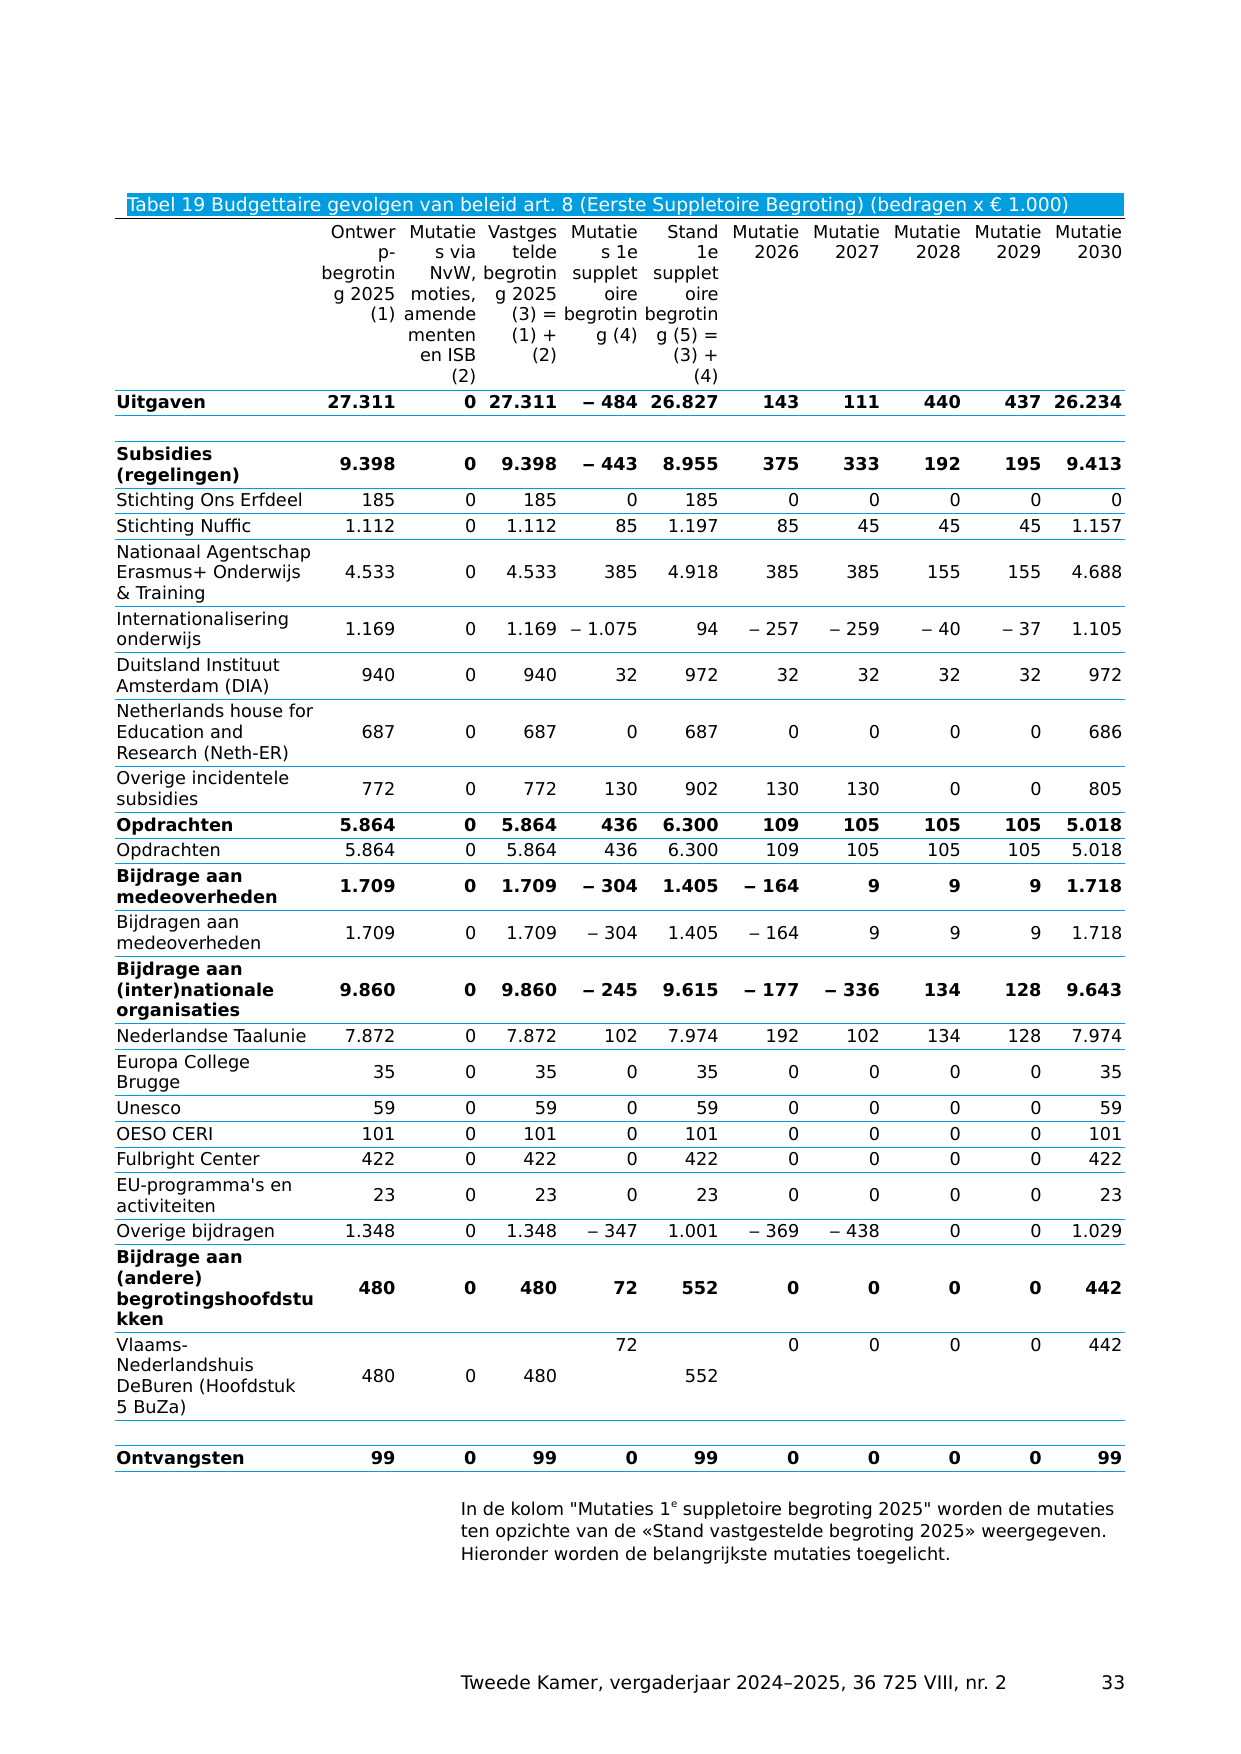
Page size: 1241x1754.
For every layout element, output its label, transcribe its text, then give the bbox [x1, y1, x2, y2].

table_cell 972 [641, 653, 721, 698]
table_cell 0 [398, 864, 479, 910]
table_cell 0 [721, 1333, 802, 1419]
table_cell 0 [721, 489, 802, 513]
table_cell 0 [883, 1096, 963, 1121]
table_cell 9 [964, 864, 1044, 910]
table_cell 102 [560, 1024, 641, 1049]
table_cell 1.718 [1044, 911, 1125, 956]
table_cell Mutatie 2029 [964, 219, 1044, 389]
table_cell 155 [964, 540, 1044, 606]
table_cell 442 [1044, 1245, 1125, 1332]
table_cell 59 [1044, 1096, 1125, 1121]
table_cell 0 [883, 767, 963, 812]
table_cell 192 [721, 1024, 802, 1049]
table_cell 0 [398, 1245, 479, 1332]
table_cell Unesco [115, 1096, 317, 1121]
table_cell 101 [317, 1122, 398, 1147]
table_cell ‒ 438 [802, 1220, 883, 1244]
table_cell 9.643 [1044, 957, 1125, 1023]
table_cell 9.413 [1044, 442, 1125, 487]
table_cell 0 [721, 1096, 802, 1121]
table_cell 1.112 [317, 514, 398, 539]
table_cell Mutaties via NvW, moties, amendementen en ISB (2) [398, 219, 479, 389]
table_cell 185 [317, 489, 398, 513]
table_cell 0 [964, 1173, 1044, 1219]
table_cell 9 [802, 864, 883, 910]
table_cell 23 [479, 1173, 560, 1219]
table_cell 27.311 [479, 391, 560, 415]
table_cell 195 [964, 442, 1044, 487]
table_cell 0 [721, 1446, 802, 1471]
table_cell 686 [1044, 700, 1125, 766]
table_cell Mutaties 1e suppletoire begroting (4) [560, 219, 641, 389]
table_cell 32 [883, 653, 963, 698]
table_cell 480 [479, 1333, 560, 1419]
table_cell [1044, 416, 1125, 441]
table_cell 436 [560, 839, 641, 863]
table_cell 0 [883, 700, 963, 766]
table_cell 0 [398, 1148, 479, 1172]
table_cell 422 [1044, 1148, 1125, 1172]
table_cell 9 [802, 911, 883, 956]
table_cell 0 [560, 1173, 641, 1219]
table_cell Uitgaven [115, 391, 317, 415]
table_cell 23 [641, 1173, 721, 1219]
table_cell 480 [317, 1245, 398, 1332]
table_cell 0 [964, 1446, 1044, 1471]
table_cell 0 [964, 1096, 1044, 1121]
table_cell 59 [641, 1096, 721, 1121]
table_cell 94 [641, 607, 721, 652]
table_cell 0 [802, 1122, 883, 1147]
table_cell 0 [721, 700, 802, 766]
table_cell 0 [802, 1050, 883, 1095]
table_cell 9 [883, 864, 963, 910]
table_cell 130 [721, 767, 802, 812]
table_cell 105 [883, 839, 963, 863]
table_cell [1044, 1421, 1125, 1445]
table_cell 35 [317, 1050, 398, 1095]
table_cell 6.300 [641, 813, 721, 838]
table_cell [398, 1421, 479, 1445]
table_cell 99 [1044, 1446, 1125, 1471]
table_cell 0 [398, 442, 479, 487]
table_cell 385 [721, 540, 802, 606]
table_cell 134 [883, 1024, 963, 1049]
table_cell 105 [964, 839, 1044, 863]
table_cell 0 [964, 1050, 1044, 1095]
table_cell 0 [883, 1446, 963, 1471]
table_cell [964, 416, 1044, 441]
table_cell ‒ 40 [883, 607, 963, 652]
table_cell 0 [721, 1148, 802, 1172]
table_cell [721, 1421, 802, 1445]
table_cell 687 [641, 700, 721, 766]
table_cell 1.709 [479, 911, 560, 956]
table_cell 1.105 [1044, 607, 1125, 652]
table_cell 45 [883, 514, 963, 539]
table_cell 5.864 [479, 839, 560, 863]
table_cell Ontvangsten [115, 1446, 317, 1471]
table_cell 1.029 [1044, 1220, 1125, 1244]
table_cell 0 [560, 1096, 641, 1121]
table_cell [721, 416, 802, 441]
table_cell 1.112 [479, 514, 560, 539]
table_cell 1.157 [1044, 514, 1125, 539]
table_cell 7.974 [1044, 1024, 1125, 1049]
table_cell 1.348 [317, 1220, 398, 1244]
table_cell 101 [1044, 1122, 1125, 1147]
table_cell 0 [721, 1122, 802, 1147]
table_cell 940 [317, 653, 398, 698]
table_cell 0 [883, 1220, 963, 1244]
table_cell 687 [317, 700, 398, 766]
table_cell 6.300 [641, 839, 721, 863]
table_cell Netherlands house for Education and Research (Neth-ER) [115, 700, 317, 766]
table_cell Bijdrage aan (andere) begrotingshoofdstukken [115, 1245, 317, 1332]
table_cell 4.533 [317, 540, 398, 606]
table_cell 375 [721, 442, 802, 487]
table_cell Duitsland Instituut Amsterdam (DIA) [115, 653, 317, 698]
table_cell Opdrachten [115, 813, 317, 838]
table_cell 5.018 [1044, 813, 1125, 838]
table_cell [317, 1421, 398, 1445]
table_cell 440 [883, 391, 963, 415]
table_cell [641, 1421, 721, 1445]
table_cell 128 [964, 1024, 1044, 1049]
table_cell 101 [641, 1122, 721, 1147]
table_cell [317, 416, 398, 441]
table_cell 9 [883, 911, 963, 956]
table_cell [964, 1421, 1044, 1445]
table_cell Vastgestelde begroting 2025 (3) = (1) + (2) [479, 219, 560, 389]
table_cell 59 [479, 1096, 560, 1121]
table_cell 0 [883, 1148, 963, 1172]
table_cell 9.398 [479, 442, 560, 487]
table_cell 1.169 [317, 607, 398, 652]
table_cell 552 [641, 1333, 721, 1419]
table_cell ‒ 1.075 [560, 607, 641, 652]
table_cell 9.398 [317, 442, 398, 487]
table_cell 0 [398, 1096, 479, 1121]
table_cell [641, 416, 721, 441]
table_cell 772 [479, 767, 560, 812]
table_cell [883, 416, 963, 441]
table_cell 9.860 [317, 957, 398, 1023]
table_cell 35 [641, 1050, 721, 1095]
table_cell ‒ 164 [721, 911, 802, 956]
table_cell 155 [883, 540, 963, 606]
table_cell 0 [883, 1173, 963, 1219]
table_cell 101 [479, 1122, 560, 1147]
table_cell 0 [560, 1446, 641, 1471]
table_cell 130 [802, 767, 883, 812]
table_cell ‒ 245 [560, 957, 641, 1023]
table_cell 1.709 [479, 864, 560, 910]
table_cell 59 [317, 1096, 398, 1121]
table_cell 1.709 [317, 911, 398, 956]
table_cell 105 [964, 813, 1044, 838]
table_cell 192 [883, 442, 963, 487]
table_cell 105 [802, 839, 883, 863]
table_cell 902 [641, 767, 721, 812]
table_cell 85 [721, 514, 802, 539]
table_cell 32 [802, 653, 883, 698]
table_cell 0 [802, 1333, 883, 1419]
table_cell [115, 1421, 317, 1445]
table_cell 0 [964, 489, 1044, 513]
table_cell 0 [398, 1050, 479, 1095]
table_cell 940 [479, 653, 560, 698]
table_cell ‒ 369 [721, 1220, 802, 1244]
table_cell OESO CERI [115, 1122, 317, 1147]
table_cell 1.169 [479, 607, 560, 652]
table_cell 4.688 [1044, 540, 1125, 606]
table_cell 0 [964, 1333, 1044, 1419]
table_cell Overige incidentele subsidies [115, 767, 317, 812]
table_cell 422 [479, 1148, 560, 1172]
table_cell 27.311 [317, 391, 398, 415]
table_cell 32 [721, 653, 802, 698]
table_cell 0 [560, 1148, 641, 1172]
table_cell Mutatie 2028 [883, 219, 963, 389]
table_cell 805 [1044, 767, 1125, 812]
table_cell [560, 416, 641, 441]
table_cell 0 [964, 767, 1044, 812]
table_cell 109 [721, 813, 802, 838]
table_cell 32 [560, 653, 641, 698]
table_cell 385 [560, 540, 641, 606]
table_cell 0 [802, 1148, 883, 1172]
table_cell 0 [883, 1050, 963, 1095]
table_cell 102 [802, 1024, 883, 1049]
table_cell 422 [317, 1148, 398, 1172]
table_cell 85 [560, 514, 641, 539]
table_cell 0 [560, 1122, 641, 1147]
table_cell 0 [1044, 489, 1125, 513]
table_cell 0 [398, 700, 479, 766]
table_cell Subsidies (regelingen) [115, 442, 317, 487]
table_cell Nationaal Agentschap Erasmus+ Onderwijs & Training [115, 540, 317, 606]
table_cell 0 [560, 1050, 641, 1095]
table_cell 0 [398, 1122, 479, 1147]
table_cell 1.709 [317, 864, 398, 910]
table_cell Bijdrage aan medeoverheden [115, 864, 317, 910]
table_cell [802, 416, 883, 441]
table_cell 0 [802, 1446, 883, 1471]
table_cell 0 [802, 700, 883, 766]
table_cell 9 [964, 911, 1044, 956]
table_cell [802, 1421, 883, 1445]
table_cell 0 [883, 1245, 963, 1332]
table_cell 0 [964, 1122, 1044, 1147]
table_cell 4.533 [479, 540, 560, 606]
table_cell Ontwerp-begroting 2025 (1) [317, 219, 398, 389]
table_cell 480 [479, 1245, 560, 1332]
table_cell 23 [1044, 1173, 1125, 1219]
table_cell ‒ 257 [721, 607, 802, 652]
table_cell [398, 416, 479, 441]
table_cell 45 [802, 514, 883, 539]
table_cell 0 [398, 607, 479, 652]
table_cell 185 [479, 489, 560, 513]
table_cell 26.827 [641, 391, 721, 415]
table_cell 0 [560, 489, 641, 513]
table_cell 130 [560, 767, 641, 812]
table_cell 99 [641, 1446, 721, 1471]
text In de kolom "Mutaties 1e suppletoire begroting 2025" worden de mutaties ten opzichte van de «Stand vastgestelde begroting 2025» weergegeven. Hieronder worden de belangrijkste mutaties toegelicht. [461, 1497, 1125, 1565]
table_cell 436 [560, 813, 641, 838]
table_cell 9.615 [641, 957, 721, 1023]
table_cell 0 [883, 489, 963, 513]
table_cell Bijdragen aan medeoverheden [115, 911, 317, 956]
table_cell [479, 416, 560, 441]
table_cell EU-programma's en activiteiten [115, 1173, 317, 1219]
table_cell 105 [883, 813, 963, 838]
table_cell 972 [1044, 653, 1125, 698]
table_cell 5.864 [479, 813, 560, 838]
table_cell 0 [964, 1220, 1044, 1244]
table_cell 0 [883, 1333, 963, 1419]
table_cell 0 [964, 1245, 1044, 1332]
table_cell 72 [560, 1333, 641, 1419]
table_cell Mutatie 2030 [1044, 219, 1125, 389]
table_cell Stand 1e suppletoire begroting (5) = (3) + (4) [641, 219, 721, 389]
table_cell 0 [398, 1024, 479, 1049]
table_cell 0 [802, 1096, 883, 1121]
table_cell 26.234 [1044, 391, 1125, 415]
table_cell Fulbright Center [115, 1148, 317, 1172]
table_cell [115, 219, 317, 389]
table_cell 99 [479, 1446, 560, 1471]
table_cell 109 [721, 839, 802, 863]
table_cell 9.860 [479, 957, 560, 1023]
table_cell 0 [721, 1050, 802, 1095]
table_cell 0 [964, 1148, 1044, 1172]
table_cell 128 [964, 957, 1044, 1023]
table_cell ‒ 336 [802, 957, 883, 1023]
table_cell 480 [317, 1333, 398, 1419]
table_cell 0 [398, 489, 479, 513]
table_cell 1.405 [641, 864, 721, 910]
table_cell 1.001 [641, 1220, 721, 1244]
table_cell [883, 1421, 963, 1445]
table_cell 0 [398, 514, 479, 539]
table_cell 35 [1044, 1050, 1125, 1095]
table_cell Stichting Ons Erfdeel [115, 489, 317, 513]
table_cell 687 [479, 700, 560, 766]
table_cell ‒ 177 [721, 957, 802, 1023]
table_cell 0 [802, 489, 883, 513]
table_cell 0 [398, 1173, 479, 1219]
table_cell ‒ 484 [560, 391, 641, 415]
table_cell 0 [398, 540, 479, 606]
table_cell Opdrachten [115, 839, 317, 863]
table_cell 0 [398, 1220, 479, 1244]
table_cell ‒ 37 [964, 607, 1044, 652]
table_cell 0 [398, 1446, 479, 1471]
table_cell 422 [641, 1148, 721, 1172]
table_cell 111 [802, 391, 883, 415]
table_cell ‒ 443 [560, 442, 641, 487]
table_cell Nederlandse Taalunie [115, 1024, 317, 1049]
table_cell 0 [398, 391, 479, 415]
table_cell ‒ 164 [721, 864, 802, 910]
table_cell 0 [398, 839, 479, 863]
table_cell 0 [802, 1173, 883, 1219]
table_cell 0 [560, 700, 641, 766]
table_cell 35 [479, 1050, 560, 1095]
table_cell 99 [317, 1446, 398, 1471]
table_cell 0 [721, 1245, 802, 1332]
table_cell 7.872 [479, 1024, 560, 1049]
table_cell 5.864 [317, 813, 398, 838]
table_cell 7.872 [317, 1024, 398, 1049]
table_cell 0 [398, 1333, 479, 1419]
table_cell 105 [802, 813, 883, 838]
table_cell 134 [883, 957, 963, 1023]
table_cell 45 [964, 514, 1044, 539]
table_cell 333 [802, 442, 883, 487]
table_cell Europa College Brugge [115, 1050, 317, 1095]
table_cell 0 [802, 1245, 883, 1332]
table_cell ‒ 304 [560, 864, 641, 910]
table_cell 5.018 [1044, 839, 1125, 863]
table_cell Mutatie 2026 [721, 219, 802, 389]
table_cell 5.864 [317, 839, 398, 863]
table_cell Mutatie 2027 [802, 219, 883, 389]
table_cell 442 [1044, 1333, 1125, 1419]
table_cell Overige bijdragen [115, 1220, 317, 1244]
table_cell 7.974 [641, 1024, 721, 1049]
table_cell 143 [721, 391, 802, 415]
table_cell 0 [398, 957, 479, 1023]
table_cell 4.918 [641, 540, 721, 606]
table_cell [479, 1421, 560, 1445]
table_cell 32 [964, 653, 1044, 698]
table_cell 0 [398, 767, 479, 812]
table_cell 0 [398, 653, 479, 698]
table_cell Internationalisering onderwijs [115, 607, 317, 652]
table_cell 0 [883, 1122, 963, 1147]
table_header Tabel 19 Budgettaire gevolgen van beleid art. 8 (Eerste Suppletoire Begroting) (bedragen x € 1.000) [115, 191, 1125, 218]
table_cell [560, 1421, 641, 1445]
table_cell Bijdrage aan (inter)nationale organisaties [115, 957, 317, 1023]
table_cell ‒ 304 [560, 911, 641, 956]
table_cell 72 [560, 1245, 641, 1332]
table_cell 1.718 [1044, 864, 1125, 910]
table_cell 1.348 [479, 1220, 560, 1244]
table_cell ‒ 347 [560, 1220, 641, 1244]
table_cell Vlaams-Nederlandshuis DeBuren (Hoofdstuk 5 BuZa) [115, 1333, 317, 1419]
table_cell [115, 416, 317, 441]
table_cell 1.405 [641, 911, 721, 956]
table_cell ‒ 259 [802, 607, 883, 652]
table_cell 552 [641, 1245, 721, 1332]
table_cell 0 [398, 813, 479, 838]
table_cell 8.955 [641, 442, 721, 487]
table_cell 0 [721, 1173, 802, 1219]
table_cell 1.197 [641, 514, 721, 539]
table_cell 772 [317, 767, 398, 812]
table_cell 185 [641, 489, 721, 513]
table_cell 0 [398, 911, 479, 956]
table_cell 385 [802, 540, 883, 606]
table_cell 437 [964, 391, 1044, 415]
table_cell 23 [317, 1173, 398, 1219]
table_cell Stichting Nuffic [115, 514, 317, 539]
table_cell 0 [964, 700, 1044, 766]
